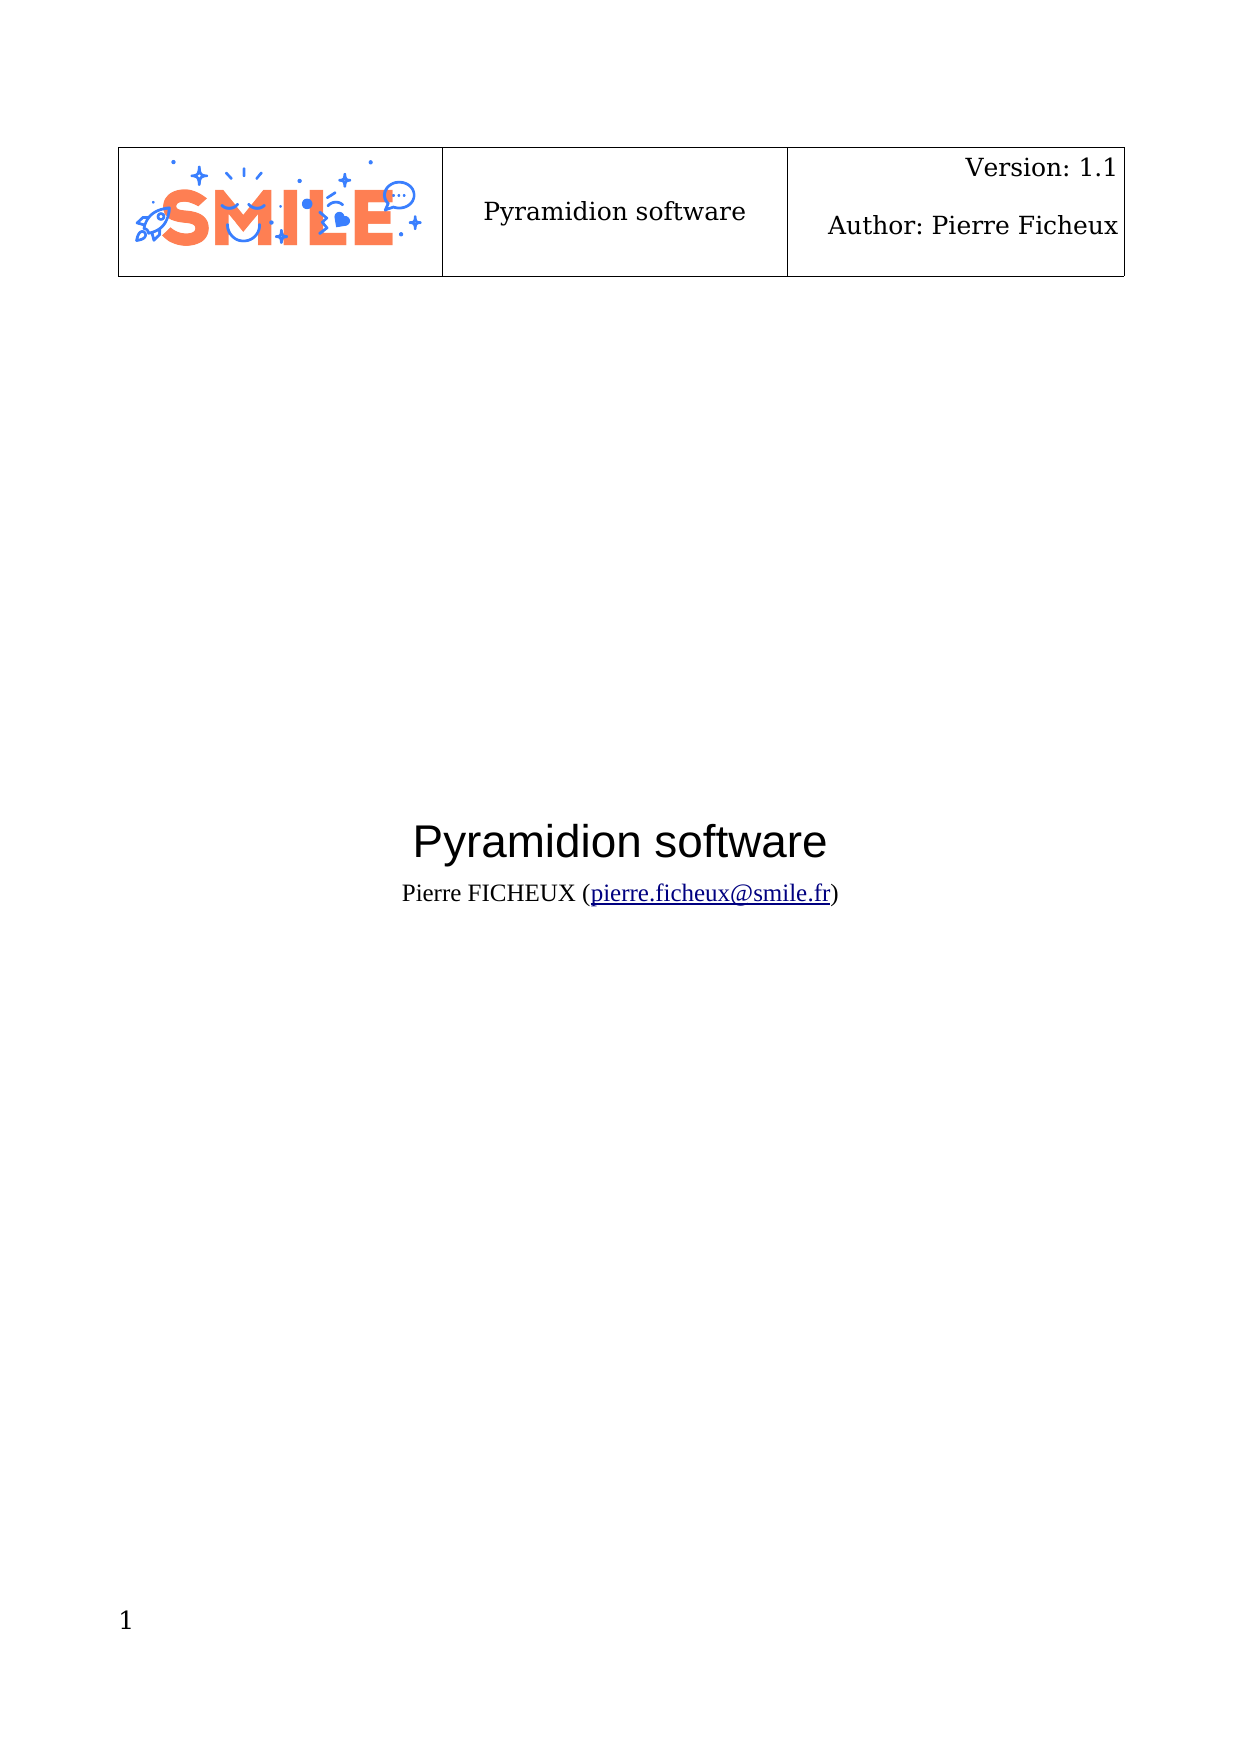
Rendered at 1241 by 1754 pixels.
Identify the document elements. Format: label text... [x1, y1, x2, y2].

subtitle Pyramidion software [118, 816, 1122, 867]
picture [123, 153, 437, 265]
text Pierre FICHEUX (pierre.ficheux@smile.fr) [118, 879, 1122, 907]
